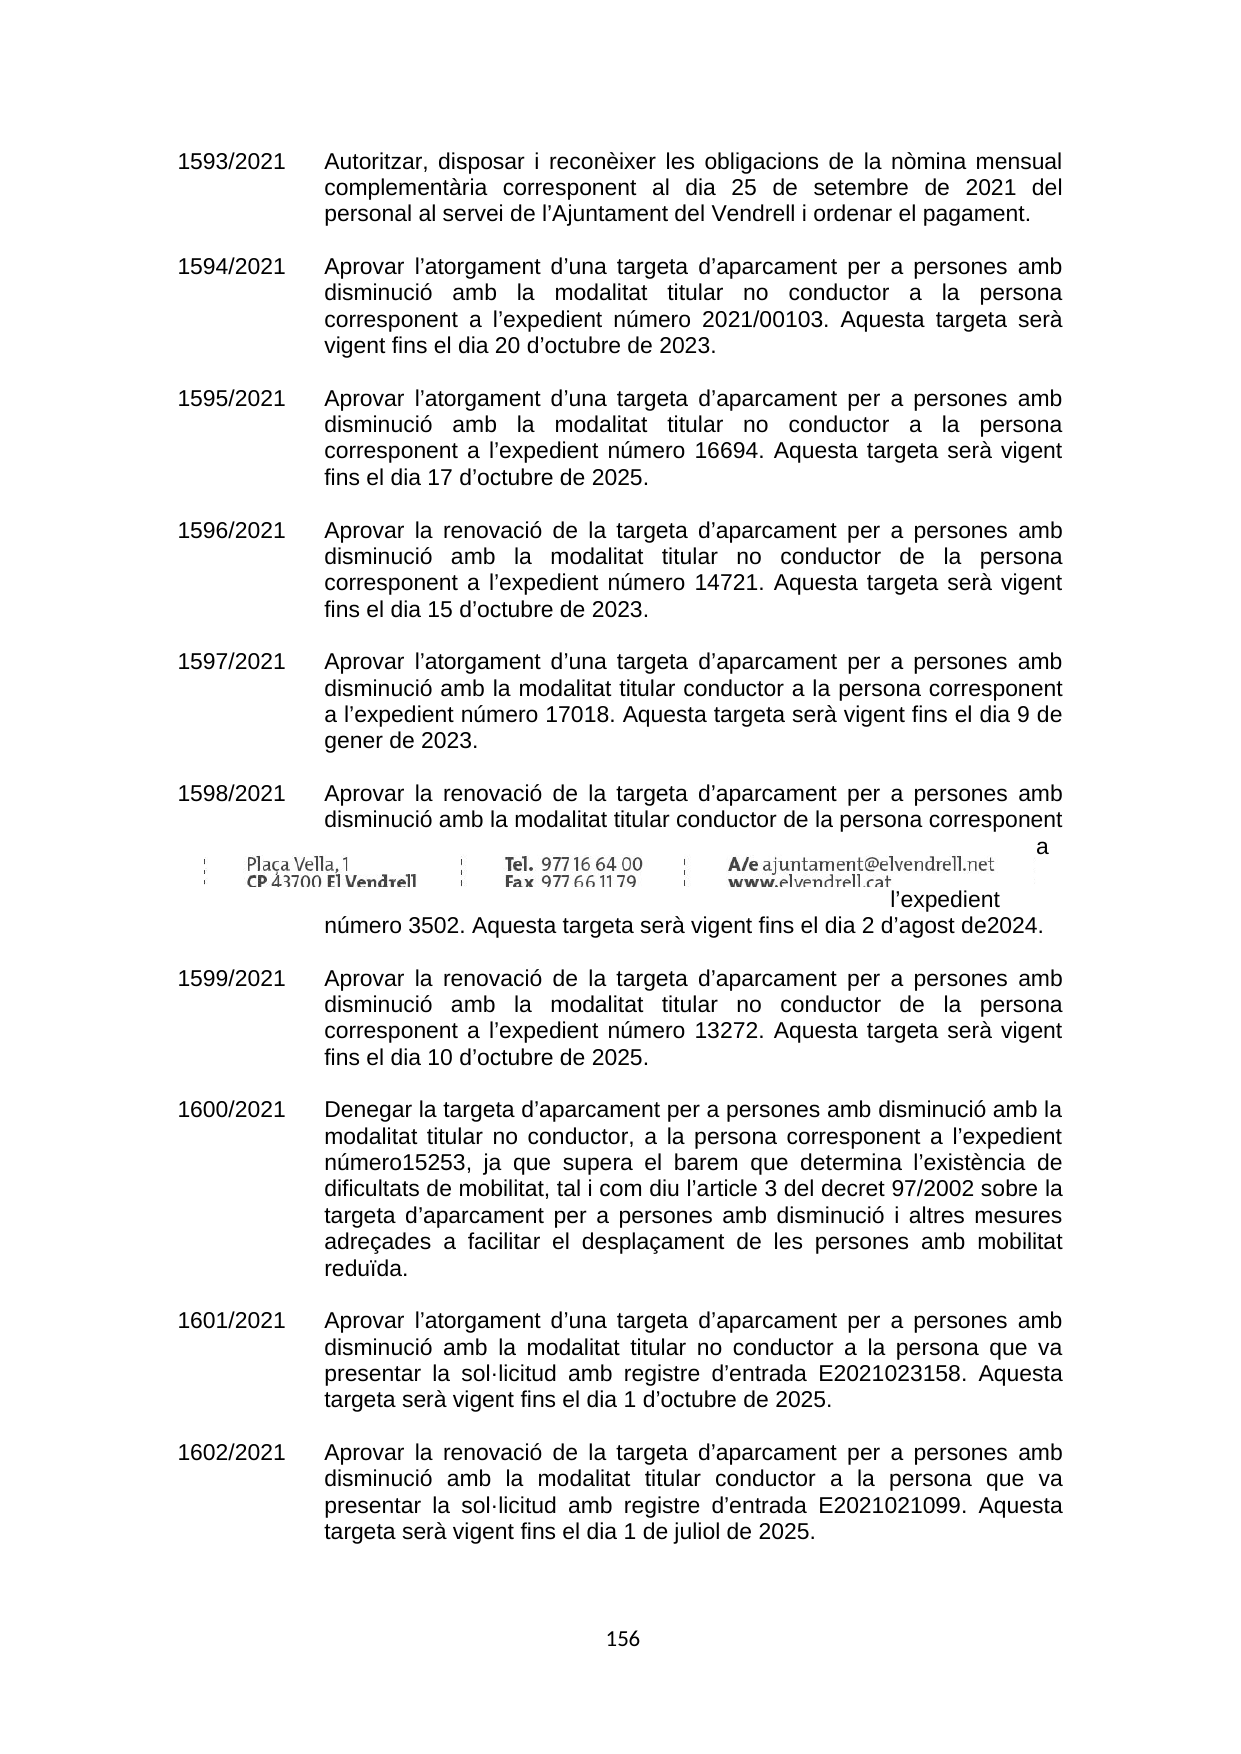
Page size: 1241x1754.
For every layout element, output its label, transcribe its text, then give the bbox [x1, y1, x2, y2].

text 1595/2021 Aprovar l’atorgament d’una targeta d’aparcament per a persones amb disminució amb la modalitat titular no conductor a la persona corresponent a l’expedient número 16694. Aquesta targeta serà vigent fins el dia 17 d’octubre de 2025. [177, 385, 1063, 490]
text 1597/2021 Aprovar l’atorgament d’una targeta d’aparcament per a persones amb disminució amb la modalitat titular conductor a la persona corresponent a l’expedient número 17018. Aquesta targeta serà vigent fins el dia 9 de gener de 2023. [177, 648, 1063, 754]
text 1593/2021 Autoritzar, disposar i reconèixer les obligacions de la nòmina mensual complementària corresponent al dia 25 de setembre de 2021 del personal al servei de l’Ajuntament del Vendrell i ordenar el pagament. [177, 148, 1063, 227]
text 1599/2021 Aprovar la renovació de la targeta d’aparcament per a persones amb disminució amb la modalitat titular no conductor de la persona corresponent a l’expedient número 13272. Aquesta targeta serà vigent fins el dia 10 d’octubre de 2025. [177, 964, 1063, 1070]
text 1602/2021 Aprovar la renovació de la targeta d’aparcament per a persones amb disminució amb la modalitat titular conductor a la persona que va presentar la sol·licitud amb registre d’entrada E2021021099. Aquesta targeta serà vigent fins el dia 1 de juliol de 2025. [177, 1439, 1063, 1544]
text 1596/2021 Aprovar la renovació de la targeta d’aparcament per a persones amb disminució amb la modalitat titular no conductor de la persona corresponent a l’expedient número 14721. Aquesta targeta serà vigent fins el dia 15 d’octubre de 2023. [177, 517, 1063, 622]
text 1594/2021 Aprovar l’atorgament d’una targeta d’aparcament per a persones amb disminució amb la modalitat titular no conductor a la persona corresponent a l’expedient número 2021/00103. Aquesta targeta serà vigent fins el dia 20 d’octubre de 2023. [177, 253, 1063, 358]
text 1598/2021 Aprovar la renovació de la targeta d’aparcament per a persones amb disminució amb la modalitat titular conductor de la persona corresponent a l’expedient número 3502. Aquesta targeta serà vigent fins el dia 2 d’agost de2024. [177, 780, 1063, 938]
text 1600/2021 Denegar la targeta d’aparcament per a persones amb disminució amb la modalitat titular no conductor, a la persona corresponent a l’expedient número15253, ja que supera el barem que determina l’existència de dificultats de mobilitat, tal i com diu l’article 3 del decret 97/2002 sobre la targeta d’aparcament per a persones amb disminució i altres mesures adreçades a facilitar el desplaçament de les persones amb mobilitat reduïda. [177, 1096, 1063, 1281]
text 1601/2021 Aprovar l’atorgament d’una targeta d’aparcament per a persones amb disminució amb la modalitat titular no conductor a la persona que va presentar la sol·licitud amb registre d’entrada E2021023158. Aquesta targeta serà vigent fins el dia 1 d’octubre de 2025. [177, 1307, 1063, 1413]
